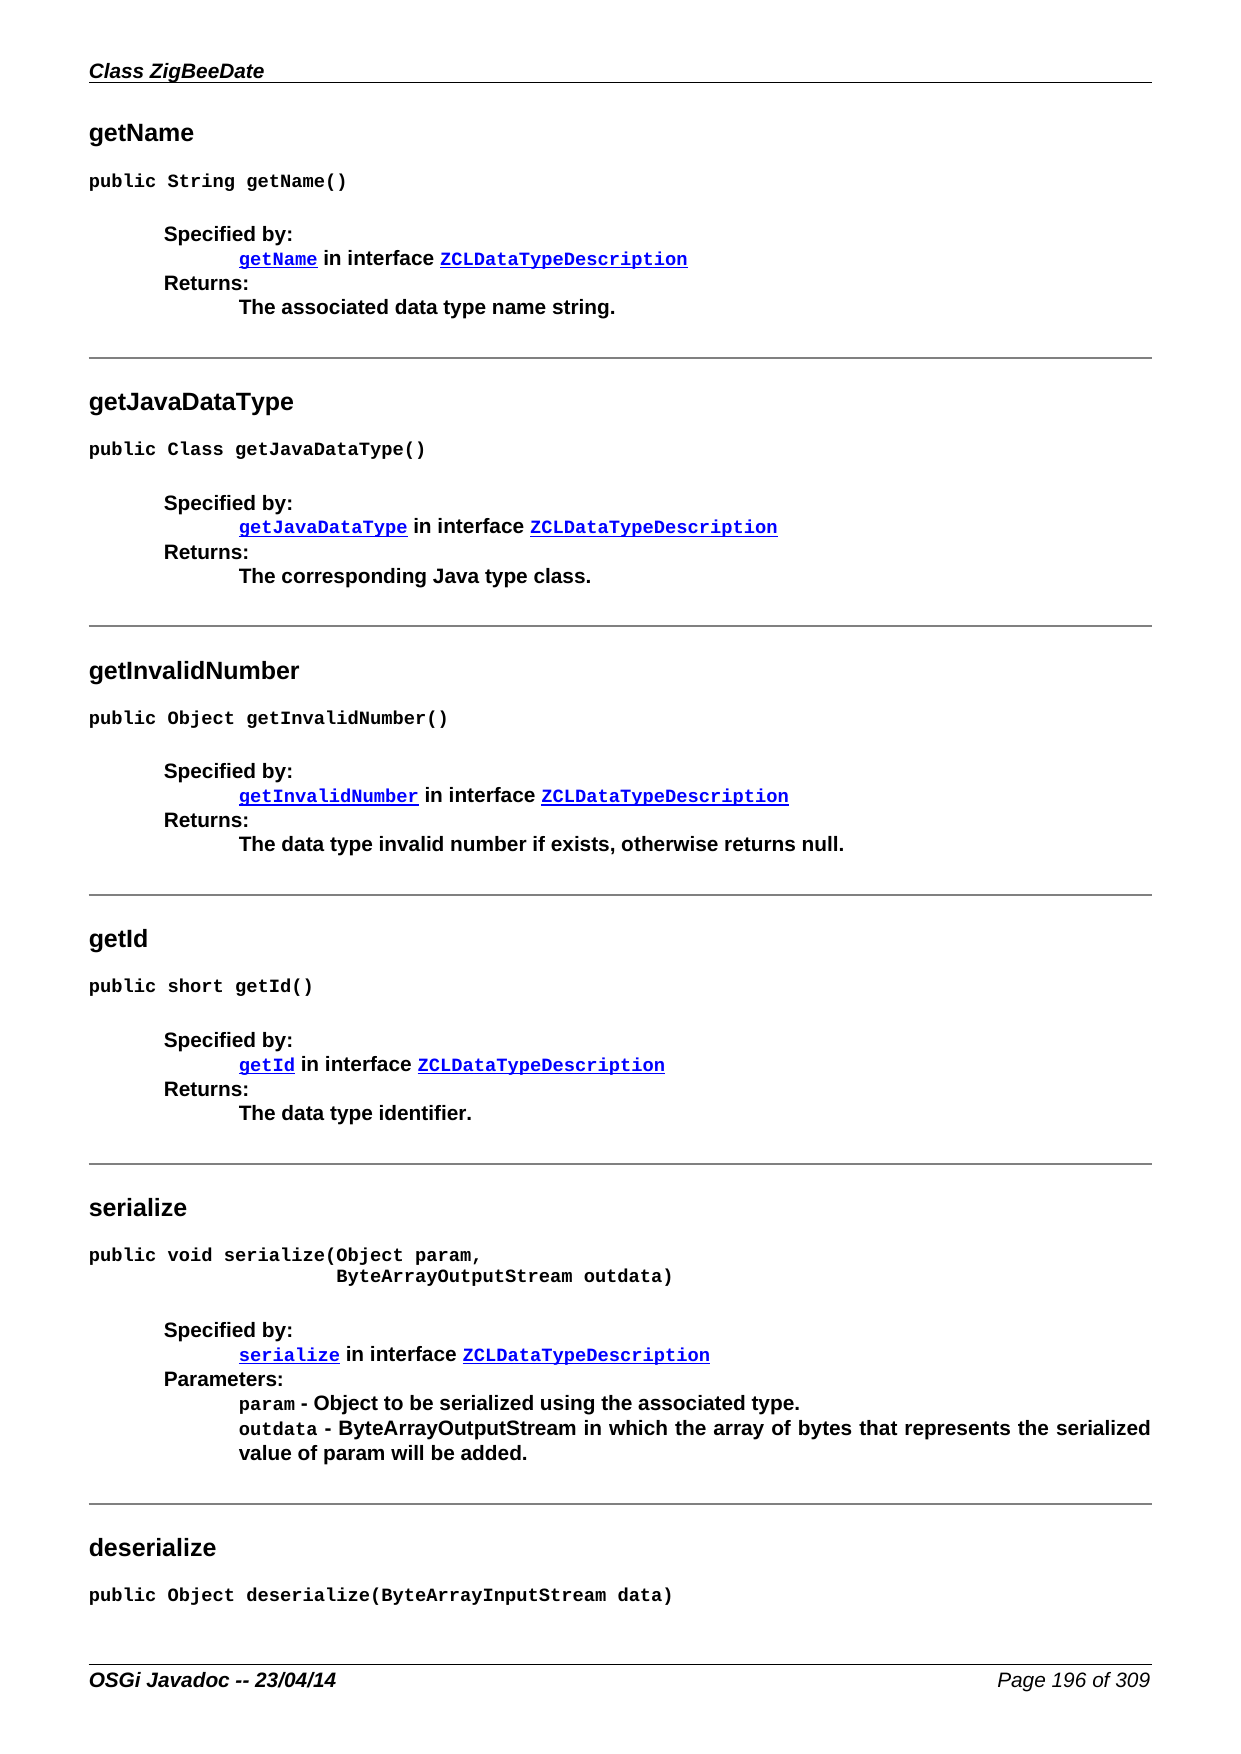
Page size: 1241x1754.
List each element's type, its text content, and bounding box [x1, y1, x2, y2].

text param - Object to be serialized using the associated type. [238, 1391, 1152, 1416]
text Specified by: [163, 759, 1152, 783]
subtitle serialize [88, 1193, 1152, 1222]
subtitle getName [88, 118, 1152, 147]
text getId in interface ZCLDataTypeDescription [238, 1052, 1152, 1077]
text Returns: [163, 1077, 1152, 1101]
text The associated data type name string. [238, 295, 1152, 319]
subtitle getJavaDataType [88, 387, 1152, 416]
text public Object getInvalidNumber() [88, 709, 1152, 730]
text The corresponding Java type class. [238, 563, 1152, 587]
text getName in interface ZCLDataTypeDescription [238, 246, 1152, 271]
text outdata - ByteArrayOutputStream in which the array of bytes that represents the serialized value of param will be added. [238, 1416, 1152, 1465]
text Specified by: [163, 490, 1152, 514]
text Specified by: [163, 1028, 1152, 1052]
text getJavaDataType in interface ZCLDataTypeDescription [238, 514, 1152, 539]
text serialize in interface ZCLDataTypeDescription [238, 1342, 1152, 1367]
subtitle getId [88, 924, 1152, 953]
text Returns: [163, 539, 1152, 563]
text Specified by: [163, 1318, 1152, 1342]
text public Class getJavaDataType() [88, 440, 1152, 461]
subtitle deserialize [88, 1533, 1152, 1562]
text Returns: [163, 271, 1152, 295]
text The data type invalid number if exists, otherwise returns null. [238, 832, 1152, 856]
text public String getName() [88, 171, 1152, 193]
text getInvalidNumber in interface ZCLDataTypeDescription [238, 783, 1152, 808]
text Parameters: [163, 1367, 1152, 1391]
text The data type identifier. [238, 1101, 1152, 1125]
text public void serialize(Object param, ByteArrayOutputStream outdata) [88, 1246, 1152, 1288]
text public Object deserialize(ByteArrayInputStream data) [88, 1586, 1152, 1607]
text Returns: [163, 808, 1152, 832]
subtitle getInvalidNumber [88, 656, 1152, 684]
text Specified by: [163, 222, 1152, 246]
text public short getId() [88, 977, 1152, 998]
